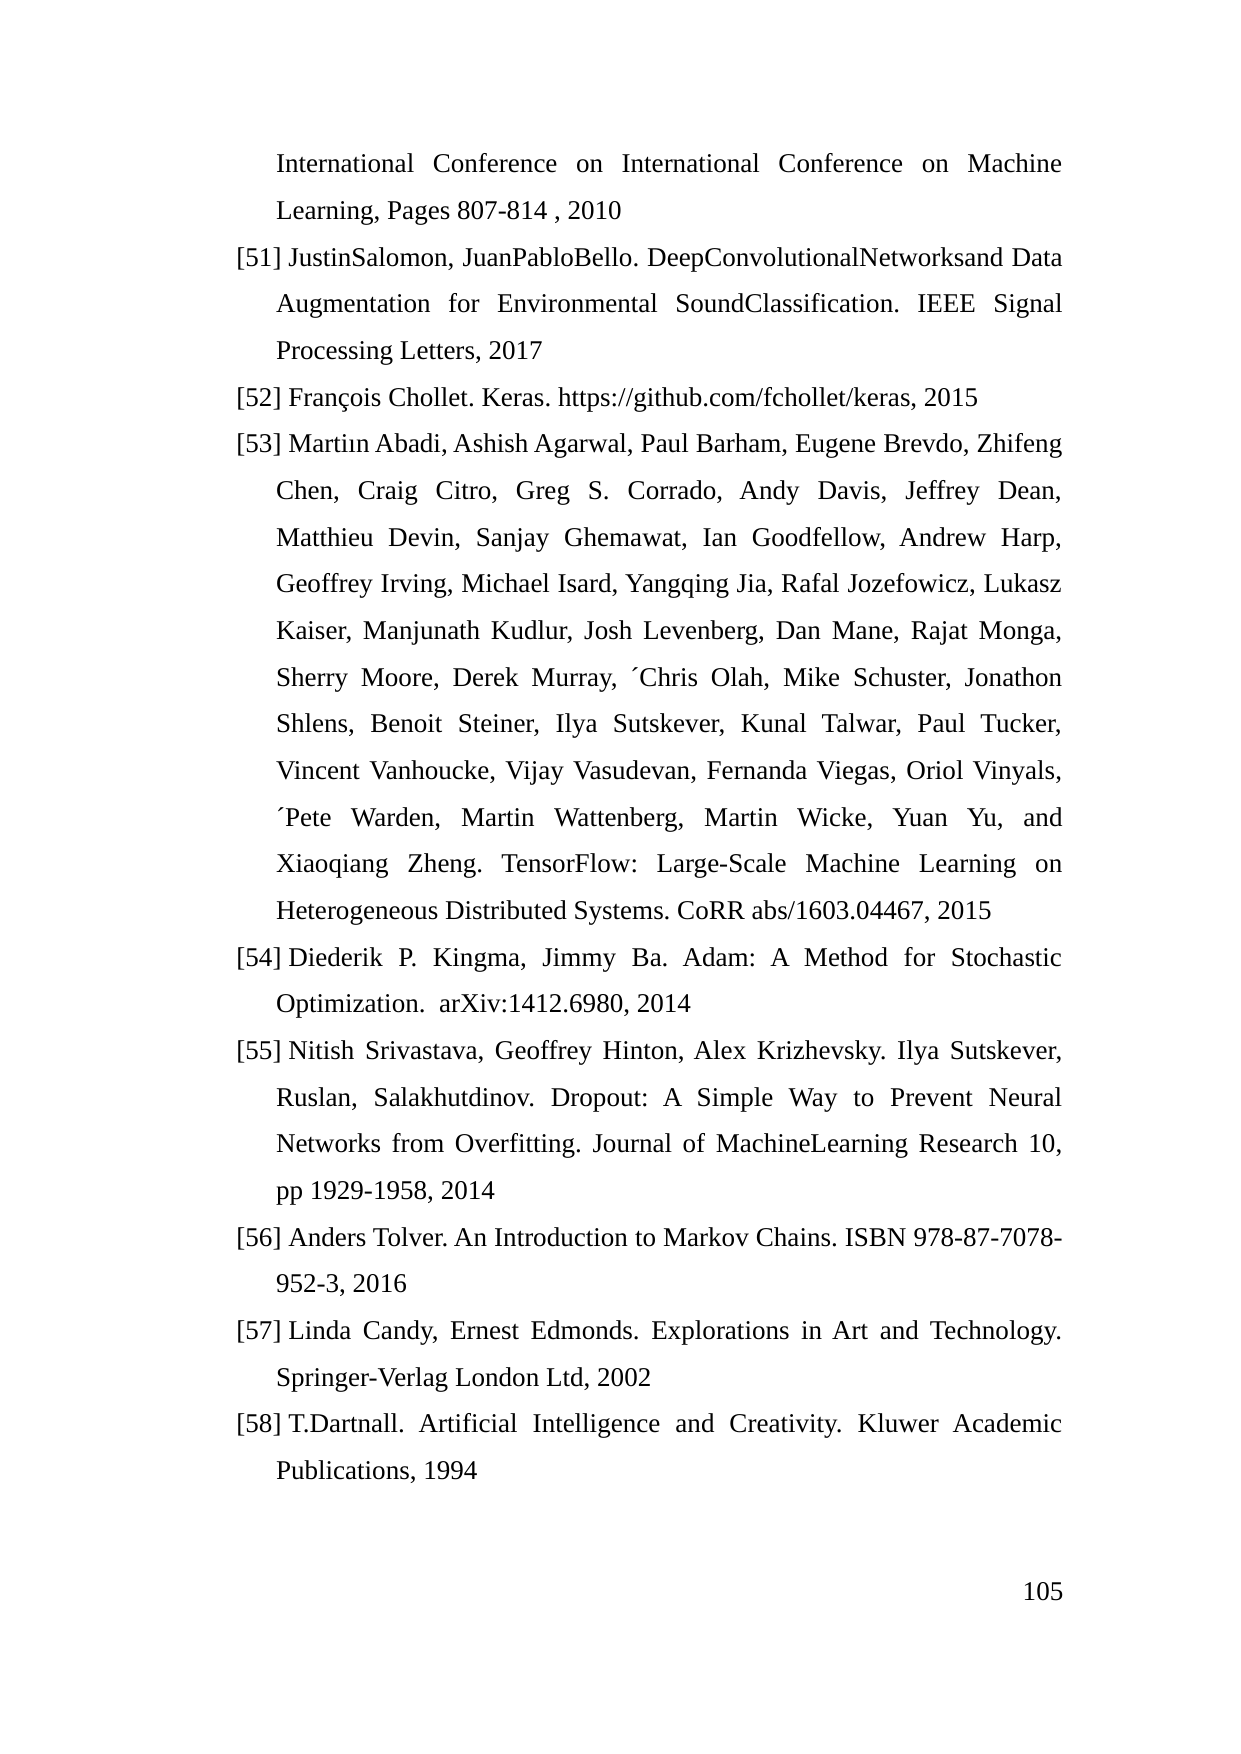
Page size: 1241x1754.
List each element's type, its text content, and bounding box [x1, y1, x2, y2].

list Linda Candy, Ernest Edmonds. Explorations in Art and Technology. Springer-Verlag London Ltd, 2002 [236, 1314, 1063, 1392]
list Diederik P. Kingma, Jimmy Ba. Adam: A Method for Stochastic Optimization. arXiv:1412.6980, 2014 [236, 941, 1063, 1019]
list JustinSalomon, JuanPabloBello. DeepConvolutionalNetworksand Data Augmentation for Environmental SoundClassification. IEEE Signal Processing Letters, 2017 [236, 241, 1063, 365]
list Anders Tolver. An Introduction to Markov Chains. ISBN 978-87-7078-952-3, 2016 [236, 1221, 1063, 1299]
list T.Dartnall. Artificial Intelligence and Creativity. Kluwer Academic Publications, 1994 [236, 1408, 1063, 1485]
list International Conference on International Conference on Machine Learning, Pages 807-814 , 2010 [236, 148, 1063, 225]
list Nitish Srivastava, Geoffrey Hinton, Alex Krizhevsky. Ilya Sutskever, Ruslan, Salakhutdinov. Dropout: A Simple Way to Prevent Neural Networks from Overfitting. Journal of MachineLearning Research 10, pp 1929-1958, 2014 [236, 1034, 1063, 1205]
list François Chollet. Keras. https://github.com/fchollet/keras, 2015 [236, 381, 1063, 412]
list Martiın Abadi, Ashish Agarwal, Paul Barham, Eugene Brevdo, Zhifeng Chen, Craig Citro, Greg S. Corrado, Andy Davis, Jeffrey Dean, Matthieu Devin, Sanjay Ghemawat, Ian Goodfellow, Andrew Harp, Geoffrey Irving, Michael Isard, Yangqing Jia, Rafal Jozefowicz, Lukasz Kaiser, Manjunath Kudlur, Josh Levenberg, Dan Mane, Rajat Monga, Sherry Moore, Derek Murray, ´Chris Olah, Mike Schuster, Jonathon Shlens, Benoit Steiner, Ilya Sutskever, Kunal Talwar, Paul Tucker, Vincent Vanhoucke, Vijay Vasudevan, Fernanda Viegas, Oriol Vinyals, ´Pete Warden, Martin Wattenberg, Martin Wicke, Yuan Yu, and Xiaoqiang Zheng. TensorFlow: Large-Scale Machine Learning on Heterogeneous Distributed Systems. CoRR abs/1603.04467, 2015 [236, 428, 1063, 925]
